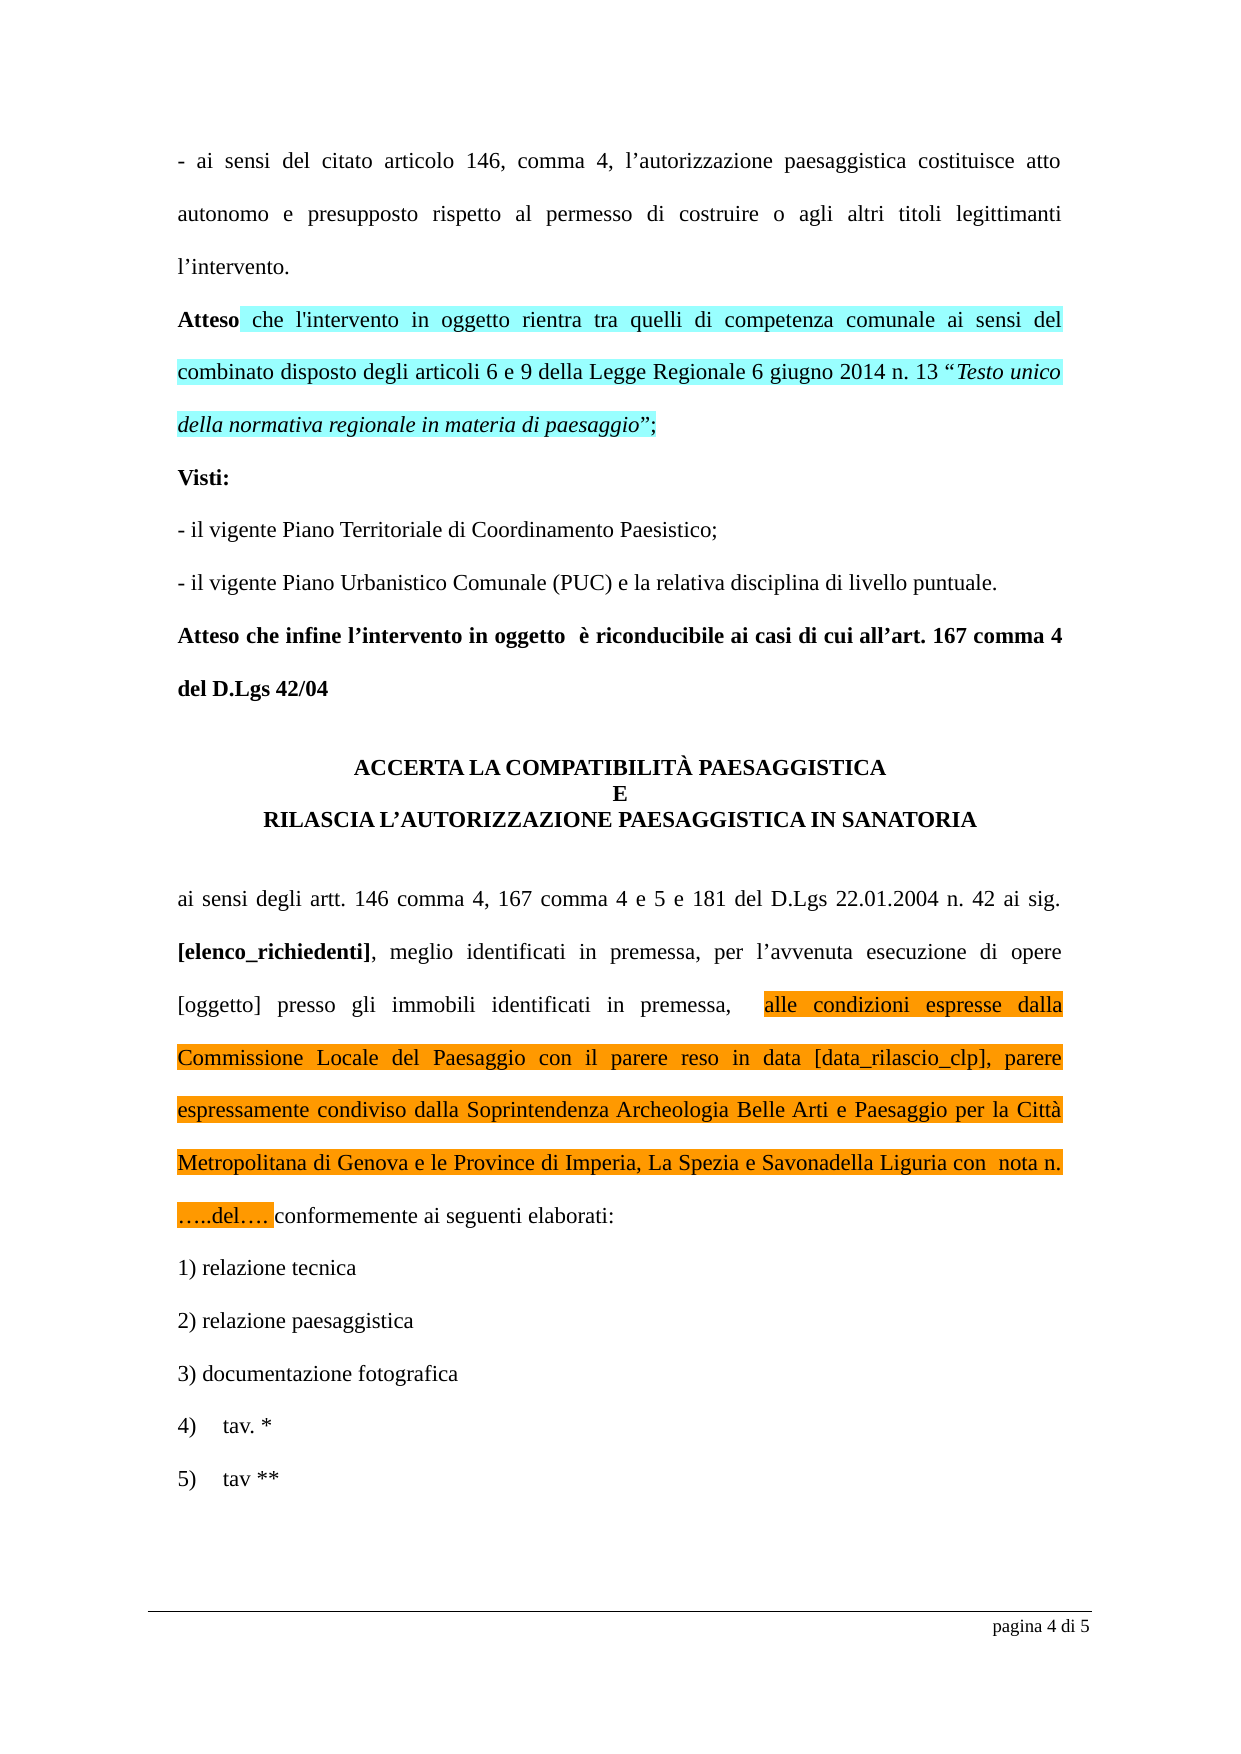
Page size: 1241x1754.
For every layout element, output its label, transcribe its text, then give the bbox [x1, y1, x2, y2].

text Visti: [177, 464, 1063, 490]
text RILASCIA L’AUTORIZZAZIONE PAESAGGISTICA IN SANATORIA [177, 806, 1063, 833]
text 1) relazione tecnica [177, 1254, 1063, 1281]
text Atteso che infine l’intervento in oggetto è riconducibile ai casi di cui all’art. 167 comma 4 del D.Lgs 42/04 [177, 622, 1063, 701]
text Atteso che l'intervento in oggetto rientra tra quelli di competenza comunale ai sensi del combinato disposto degli articoli 6 e 9 della Legge Regionale 6 giugno 2014 n. 13 “Testo unico della normativa regionale in materia di paesaggio”; [177, 306, 1063, 437]
text - ai sensi del citato articolo 146, comma 4, l’autorizzazione paesaggistica costituisce atto autonomo e presupposto rispetto al permesso di costruire o agli altri titoli legittimanti l’intervento. [177, 148, 1063, 279]
text ACCERTA LA COMPATIBILITÀ PAESAGGISTICA [177, 754, 1063, 780]
list - il vigente Piano Urbanistico Comunale (PUC) e la relativa disciplina di livello puntuale. [177, 569, 1063, 596]
text E [177, 780, 1063, 806]
list - il vigente Piano Territoriale di Coordinamento Paesistico; [177, 517, 1063, 543]
text 3) documentazione fotografica [177, 1360, 1063, 1386]
text ai sensi degli artt. 146 comma 4, 167 comma 4 e 5 e 181 del D.Lgs 22.01.2004 n. 42 ai sig. [elenco_richiedenti], meglio identificati in premessa, per l’avvenuta esecuzione di opere [oggetto] presso gli immobili identificati in premessa, alle condizioni espresse dalla Commissione Locale del Paesaggio con il parere reso in data [data_rilascio_clp], parere espressamente condiviso dalla Soprintendenza Archeologia Belle Arti e Paesaggio per la Città Metropolitana di Genova e le Province di Imperia, La Spezia e Savonadella Liguria con nota n. …..del…. conformemente ai seguenti elaborati: [177, 886, 1063, 1228]
list tav ** [177, 1465, 1063, 1492]
text 2) relazione paesaggistica [177, 1307, 1063, 1333]
list tav. * [177, 1413, 1063, 1439]
